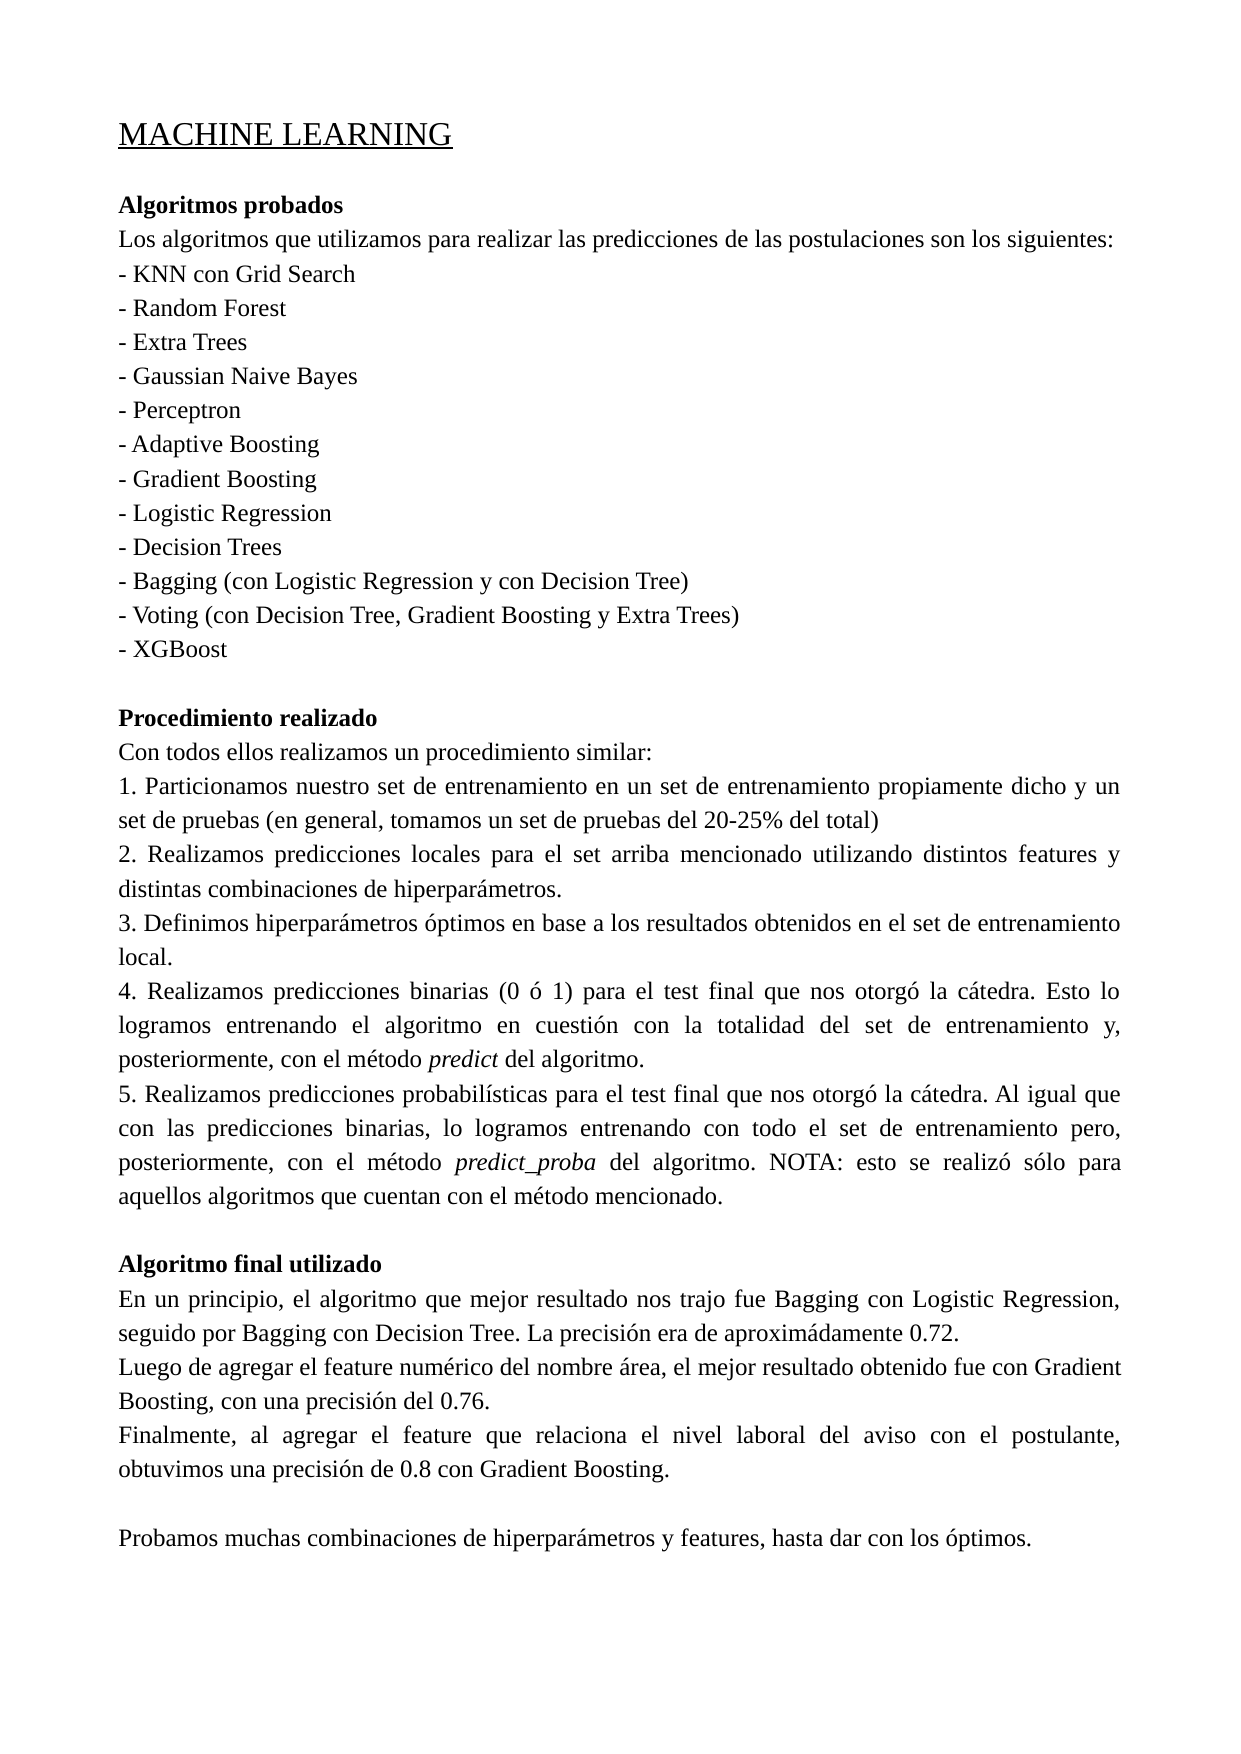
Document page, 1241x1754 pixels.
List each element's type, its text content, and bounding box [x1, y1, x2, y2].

text 5. Realizamos predicciones probabilísticas para el test final que nos otorgó la cátedra. Al igual que con las predicciones binarias, lo logramos entrenando con todo el set de entrenamiento pero, posteriormente, con el método predict_proba del algoritmo. NOTA: esto se realizó sólo para aquellos algoritmos que cuentan con el método mencionado. [118, 1075, 1122, 1211]
text - XGBoost [118, 631, 1122, 665]
text Los algoritmos que utilizamos para realizar las predicciones de las postulaciones son los siguientes: [118, 221, 1122, 255]
text - Perceptron [118, 391, 1122, 426]
text 4. Realizamos predicciones binarias (0 ó 1) para el test final que nos otorgó la cátedra. Esto lo logramos entrenando el algoritmo en cuestión con la totalidad del set de entrenamiento y, posteriormente, con el método predict del algoritmo. [118, 972, 1122, 1075]
text - Logistic Regression [118, 494, 1122, 528]
text - Random Forest [118, 289, 1122, 323]
text - Decision Trees [118, 528, 1122, 562]
text Probamos muchas combinaciones de hiperparámetros y features, hasta dar con los óptimos. [118, 1519, 1122, 1553]
text 2. Realizamos predicciones locales para el set arriba mencionado utilizando distintos features y distintas combinaciones de hiperparámetros. [118, 836, 1122, 904]
text - Extra Trees [118, 323, 1122, 357]
text - Gaussian Naive Bayes [118, 357, 1122, 391]
text - Voting (con Decision Tree, Gradient Boosting y Extra Trees) [118, 596, 1122, 631]
text - KNN con Grid Search [118, 255, 1122, 289]
text - Gradient Boosting [118, 460, 1122, 494]
text - Bagging (con Logistic Regression y con Decision Tree) [118, 562, 1122, 596]
text - Adaptive Boosting [118, 426, 1122, 460]
text Procedimiento realizado [118, 699, 1122, 733]
text MACHINE LEARNING [118, 118, 1122, 152]
text Finalmente, al agregar el feature que relaciona el nivel laboral del aviso con el postulante, obtuvimos una precisión de 0.8 con Gradient Boosting. [118, 1416, 1122, 1485]
text 3. Definimos hiperparámetros óptimos en base a los resultados obtenidos en el set de entrenamiento local. [118, 904, 1122, 972]
text En un principio, el algoritmo que mejor resultado nos trajo fue Bagging con Logistic Regression, seguido por Bagging con Decision Tree. La precisión era de aproximádamente 0.72. [118, 1280, 1122, 1348]
text 1. Particionamos nuestro set de entrenamiento en un set de entrenamiento propiamente dicho y un set de pruebas (en general, tomamos un set de pruebas del 20-25% del total) [118, 767, 1122, 836]
text Luego de agregar el feature numérico del nombre área, el mejor resultado obtenido fue con Gradient Boosting, con una precisión del 0.76. [118, 1348, 1122, 1416]
text Algoritmos probados [118, 186, 1122, 221]
text Con todos ellos realizamos un procedimiento similar: [118, 733, 1122, 767]
text Algoritmo final utilizado [118, 1246, 1122, 1280]
